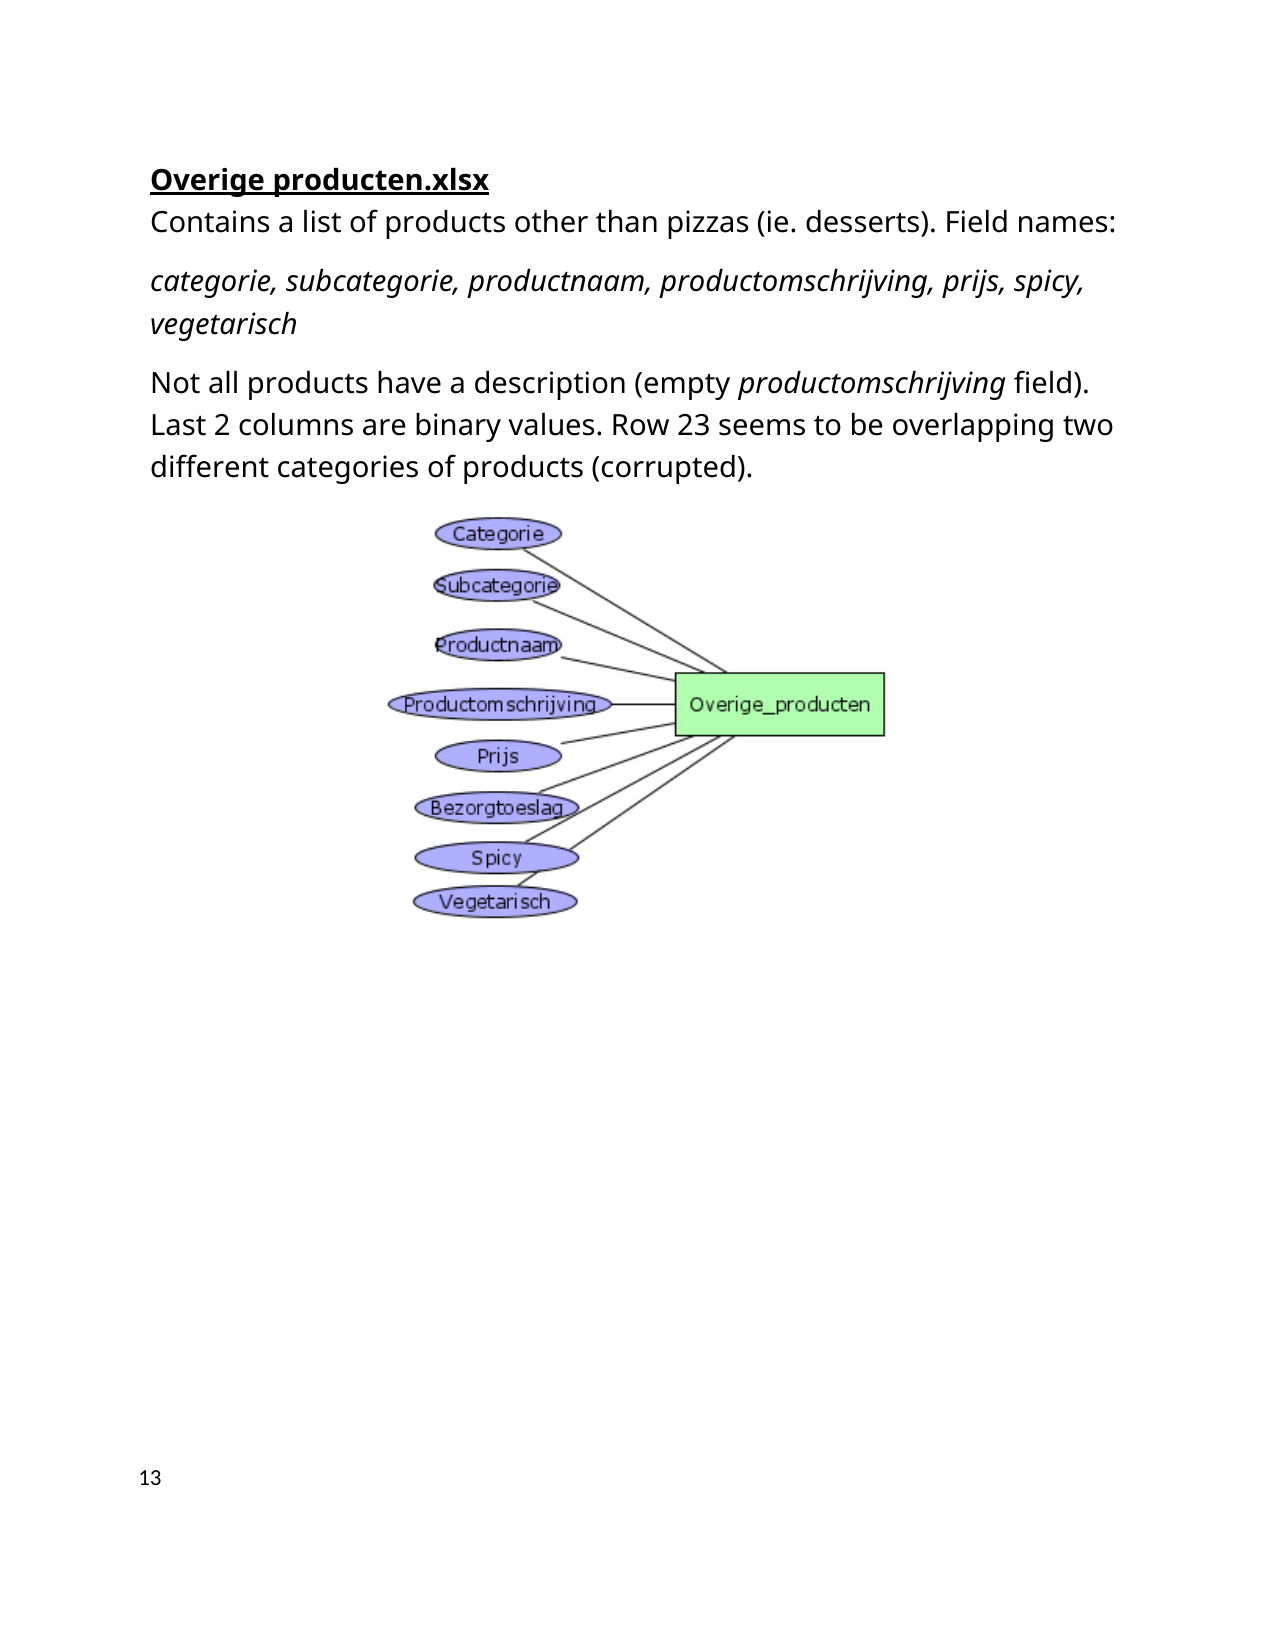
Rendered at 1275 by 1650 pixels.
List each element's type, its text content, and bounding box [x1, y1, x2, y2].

text Not all products have a description (empty productomschrijving field). Last 2 columns are binary values. Row 23 seems to be overlapping two different categories of products (corrupted). [150, 362, 1125, 486]
text Contains a list of products other than pizzas (ie. desserts). Field names: [150, 201, 1125, 241]
text categorie, subcategorie, productnaam, productomschrijving, prijs, spicy, vegetarisch [150, 261, 1125, 343]
picture [361, 505, 914, 934]
subtitle Overige producten.xlsx [150, 159, 1125, 199]
